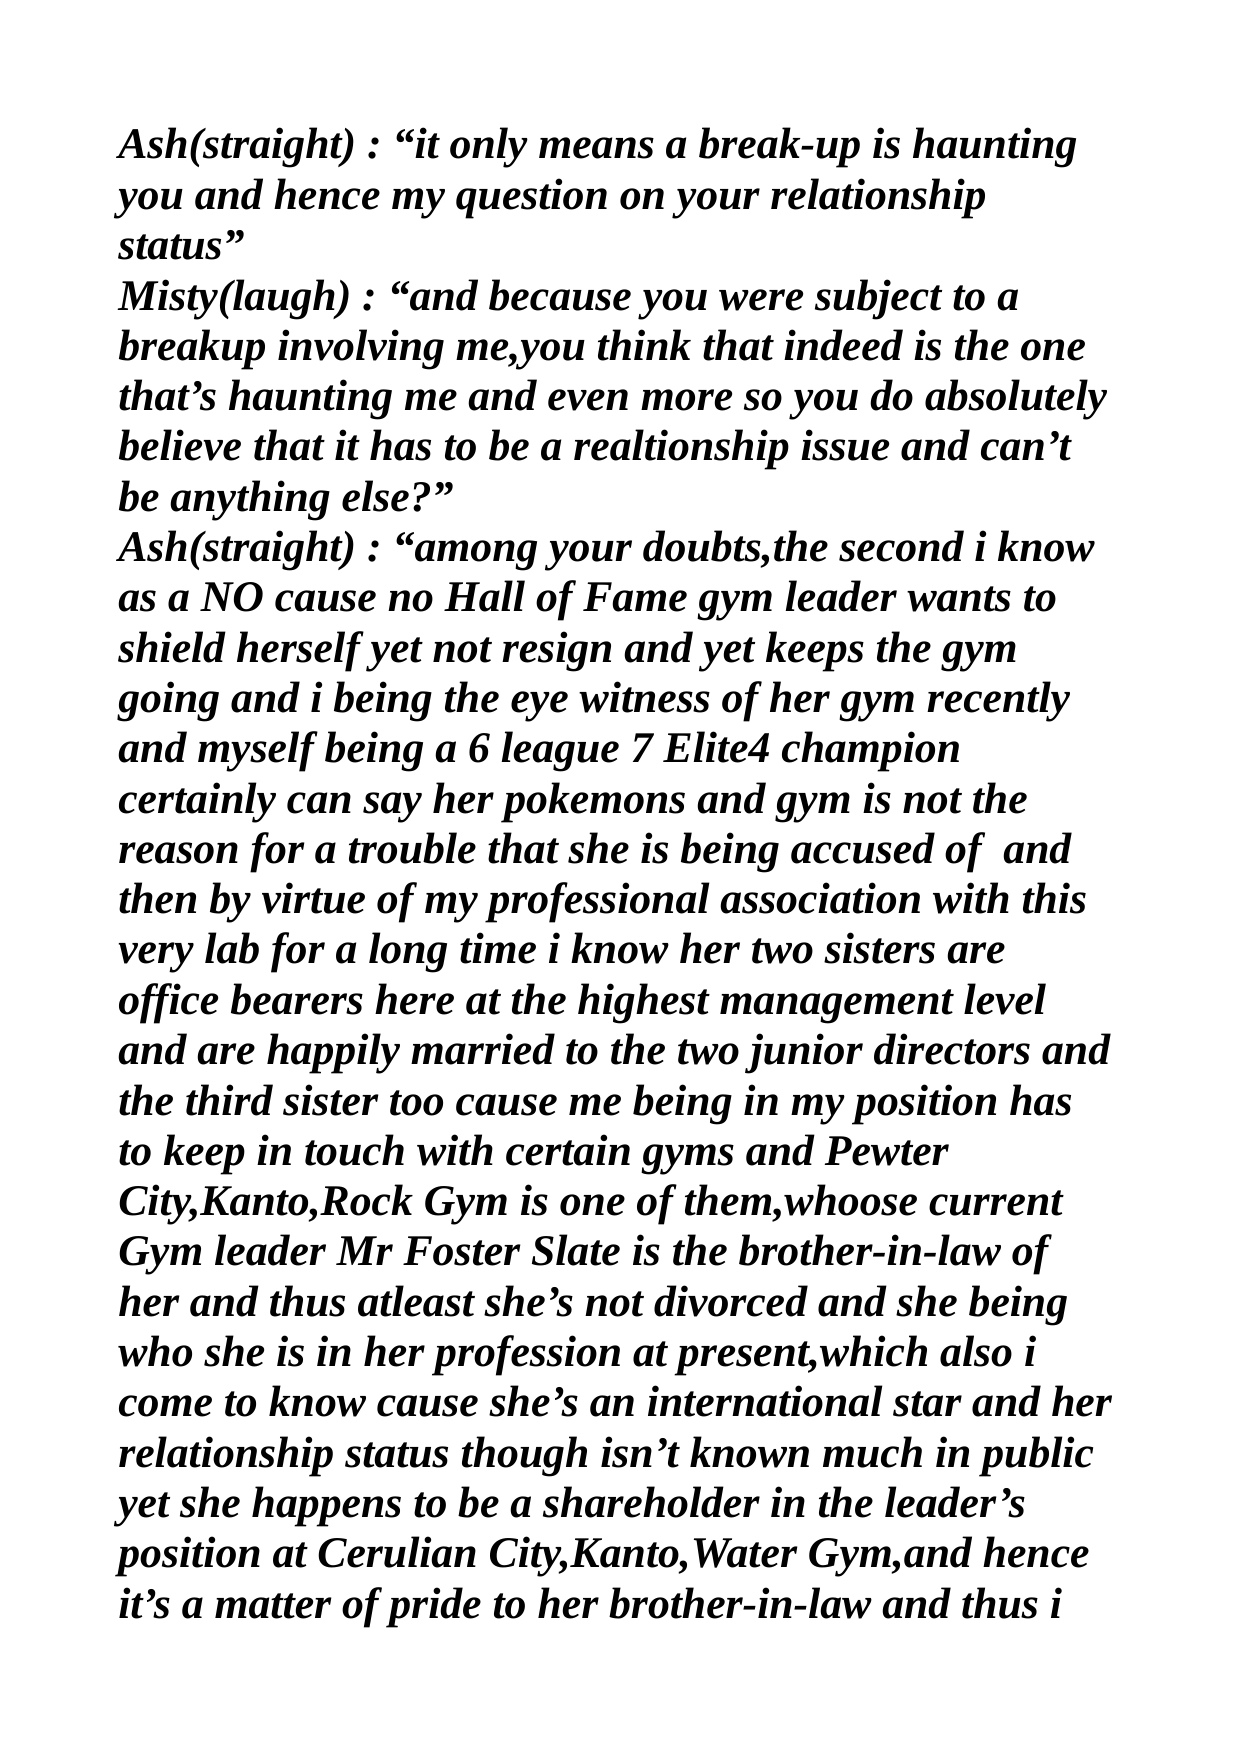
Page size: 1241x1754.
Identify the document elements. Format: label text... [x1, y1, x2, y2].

text Ash(straight) : “among your doubts,the second i know as a NO cause no Hall of Fame gym leader wants to shield herself yet not resign and yet keeps the gym going and i being the eye witness of her gym recently and myself being a 6 league 7 Elite4 champion certainly can say her pokemons and gym is not the reason for a trouble that she is being accused of and then by virtue of my professional association with this very lab for a long time i know her two sisters are office bearers here at the highest management level and are happily married to the two junior directors and the third sister too cause me being in my position has to keep in touch with certain gyms and Pewter City,Kanto,Rock Gym is one of them,whoose current Gym leader Mr Foster Slate is the brother-in-law of her and thus atleast she’s not divorced and she being who she is in her profession at present,which also i come to know cause she’s an international star and her relationship status though isn’t known much in public yet she happens to be a shareholder in the leader’s position at Cerulian City,Kanto,Water Gym,and hence it’s a matter of pride to her brother-in-law and thus i [118, 521, 1122, 1627]
text Misty(laugh) : “and because you were subject to a breakup involving me,you think that indeed is the one that’s haunting me and even more so you do absolutely believe that it has to be a realtionship issue and can’t be anything else?” [118, 269, 1122, 521]
text Ash(straight) : “it only means a break-up is haunting you and hence my question on your relationship status” [118, 118, 1122, 269]
